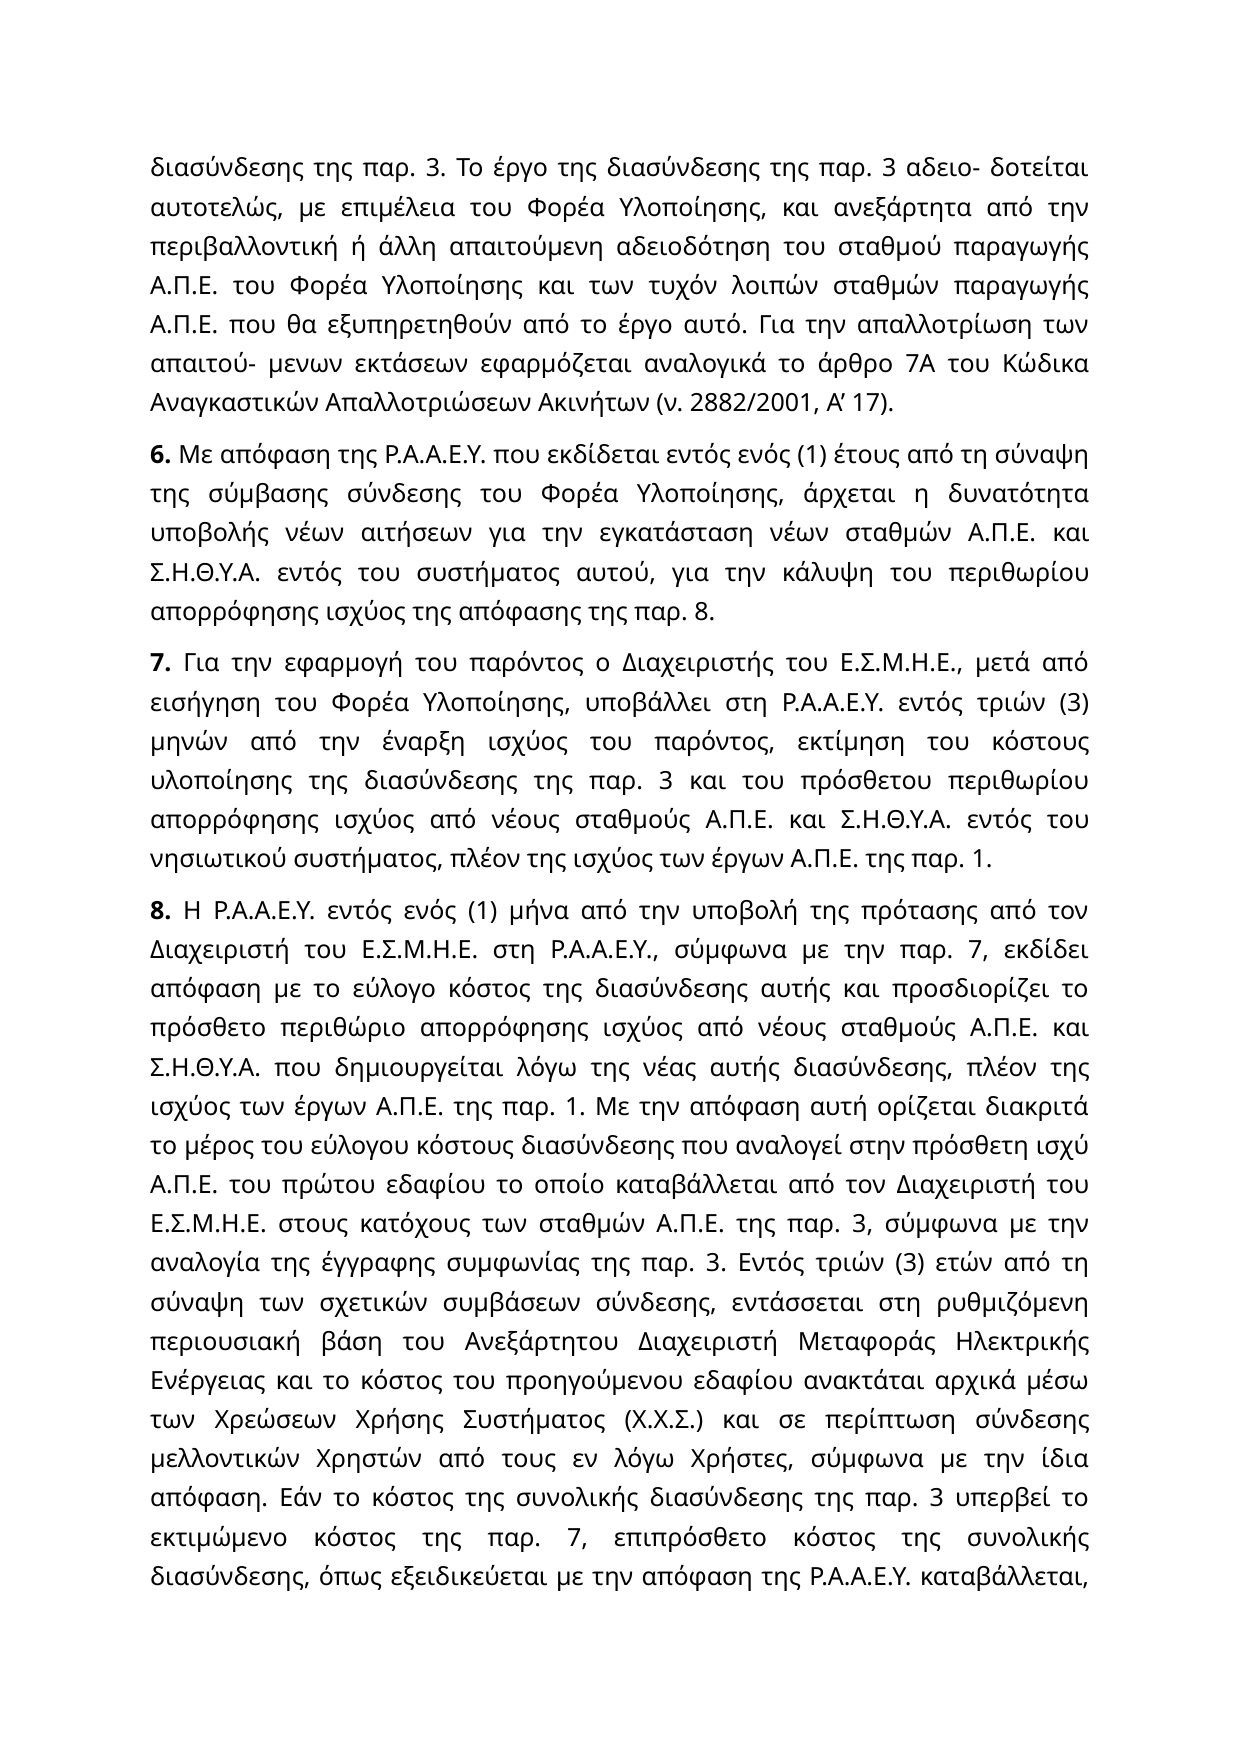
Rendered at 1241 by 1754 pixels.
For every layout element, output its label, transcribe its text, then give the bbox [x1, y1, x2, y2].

text 6. Με απόφαση της Ρ.Α.Α.Ε.Υ. που εκδίδεται εντός ενός (1) έτους από τη σύναψη της σύμβασης σύνδεσης του Φορέα Υλοποίησης, άρχεται η δυνατότητα υποβολής νέων αιτήσεων για την εγκατάσταση νέων σταθμών Α.Π.Ε. και Σ.Η.Θ.Υ.Α. εντός του συστήματος αυτού, για την κάλυψη του περιθωρίου απορρόφησης ισχύος της απόφασης της παρ. 8. [150, 437, 1090, 627]
text διασύνδεσης της παρ. 3. Το έργο της διασύνδεσης της παρ. 3 αδειο- δοτείται αυτοτελώς, με επιμέλεια του Φορέα Υλοποίησης, και ανεξάρτητα από την περιβαλλοντική ή άλλη απαιτούμενη αδειοδότηση του σταθμού παραγωγής Α.Π.Ε. του Φορέα Υλοποίησης και των τυχόν λοιπών σταθμών παραγωγής Α.Π.Ε. που θα εξυπηρετηθούν από το έργο αυτό. Για την απαλλοτρίωση των απαιτού- μενων εκτάσεων εφαρμόζεται αναλογικά το άρθρο 7Α του Κώδικα Αναγκαστικών Απαλλοτριώσεων Ακινήτων (ν. 2882/2001, Α’ 17). [150, 150, 1090, 419]
text 7. Για την εφαρμογή του παρόντος ο Διαχειριστής του Ε.Σ.Μ.Η.Ε., μετά από εισήγηση του Φορέα Υλοποίησης, υποβάλλει στη Ρ.Α.Α.Ε.Υ. εντός τριών (3) μηνών από την έναρξη ισχύος του παρόντος, εκτίμηση του κόστους υλοποίησης της διασύνδεσης της παρ. 3 και του πρόσθετου περιθωρίου απορρόφησης ισχύος από νέους σταθμούς Α.Π.Ε. και Σ.Η.Θ.Υ.Α. εντός του νησιωτικού συστήματος, πλέον της ισχύος των έργων Α.Π.Ε. της παρ. 1. [150, 645, 1090, 875]
text 8. Η Ρ.Α.Α.Ε.Υ. εντός ενός (1) μήνα από την υποβολή της πρότασης από τον Διαχειριστή του Ε.Σ.Μ.Η.Ε. στη Ρ.Α.Α.Ε.Υ., σύμφωνα με την παρ. 7, εκδίδει απόφαση με το εύλογο κόστος της διασύνδεσης αυτής και προσδιορίζει το πρόσθετο περιθώριο απορρόφησης ισχύος από νέους σταθμούς Α.Π.Ε. και Σ.Η.Θ.Υ.Α. που δημιουργείται λόγω της νέας αυτής διασύνδεσης, πλέον της ισχύος των έργων Α.Π.Ε. της παρ. 1. Με την απόφαση αυτή ορίζεται διακριτά το μέρος του εύλογου κόστους διασύνδεσης που αναλογεί στην πρόσθετη ισχύ Α.Π.Ε. του πρώτου εδαφίου το οποίο καταβάλλεται από τον Διαχειριστή του Ε.Σ.Μ.Η.Ε. στους κατόχους των σταθμών Α.Π.Ε. της παρ. 3, σύμφωνα με την αναλογία της έγγραφης συμφωνίας της παρ. 3. Εντός τριών (3) ετών από τη σύναψη των σχετικών συμβάσεων σύνδεσης, εντάσσεται στη ρυθμιζόμενη περιουσιακή βάση του Ανεξάρτητου Διαχειριστή Μεταφοράς Ηλεκτρικής Ενέργειας και το κόστος του προηγούμενου εδαφίου ανακτάται αρχικά μέσω των Χρεώσεων Χρήσης Συστήματος (Χ.Χ.Σ.) και σε περίπτωση σύνδεσης μελλοντικών Χρηστών από τους εν λόγω Χρήστες, σύμφωνα με την ίδια απόφαση. Εάν το κόστος της συνολικής διασύνδεσης της παρ. 3 υπερβεί το εκτιμώμενο κόστος της παρ. 7, επιπρόσθετο κόστος της συνολικής διασύνδεσης, όπως εξειδικεύεται με την απόφαση της Ρ.Α.Α.Ε.Υ. καταβάλλεται, [150, 892, 1090, 1592]
